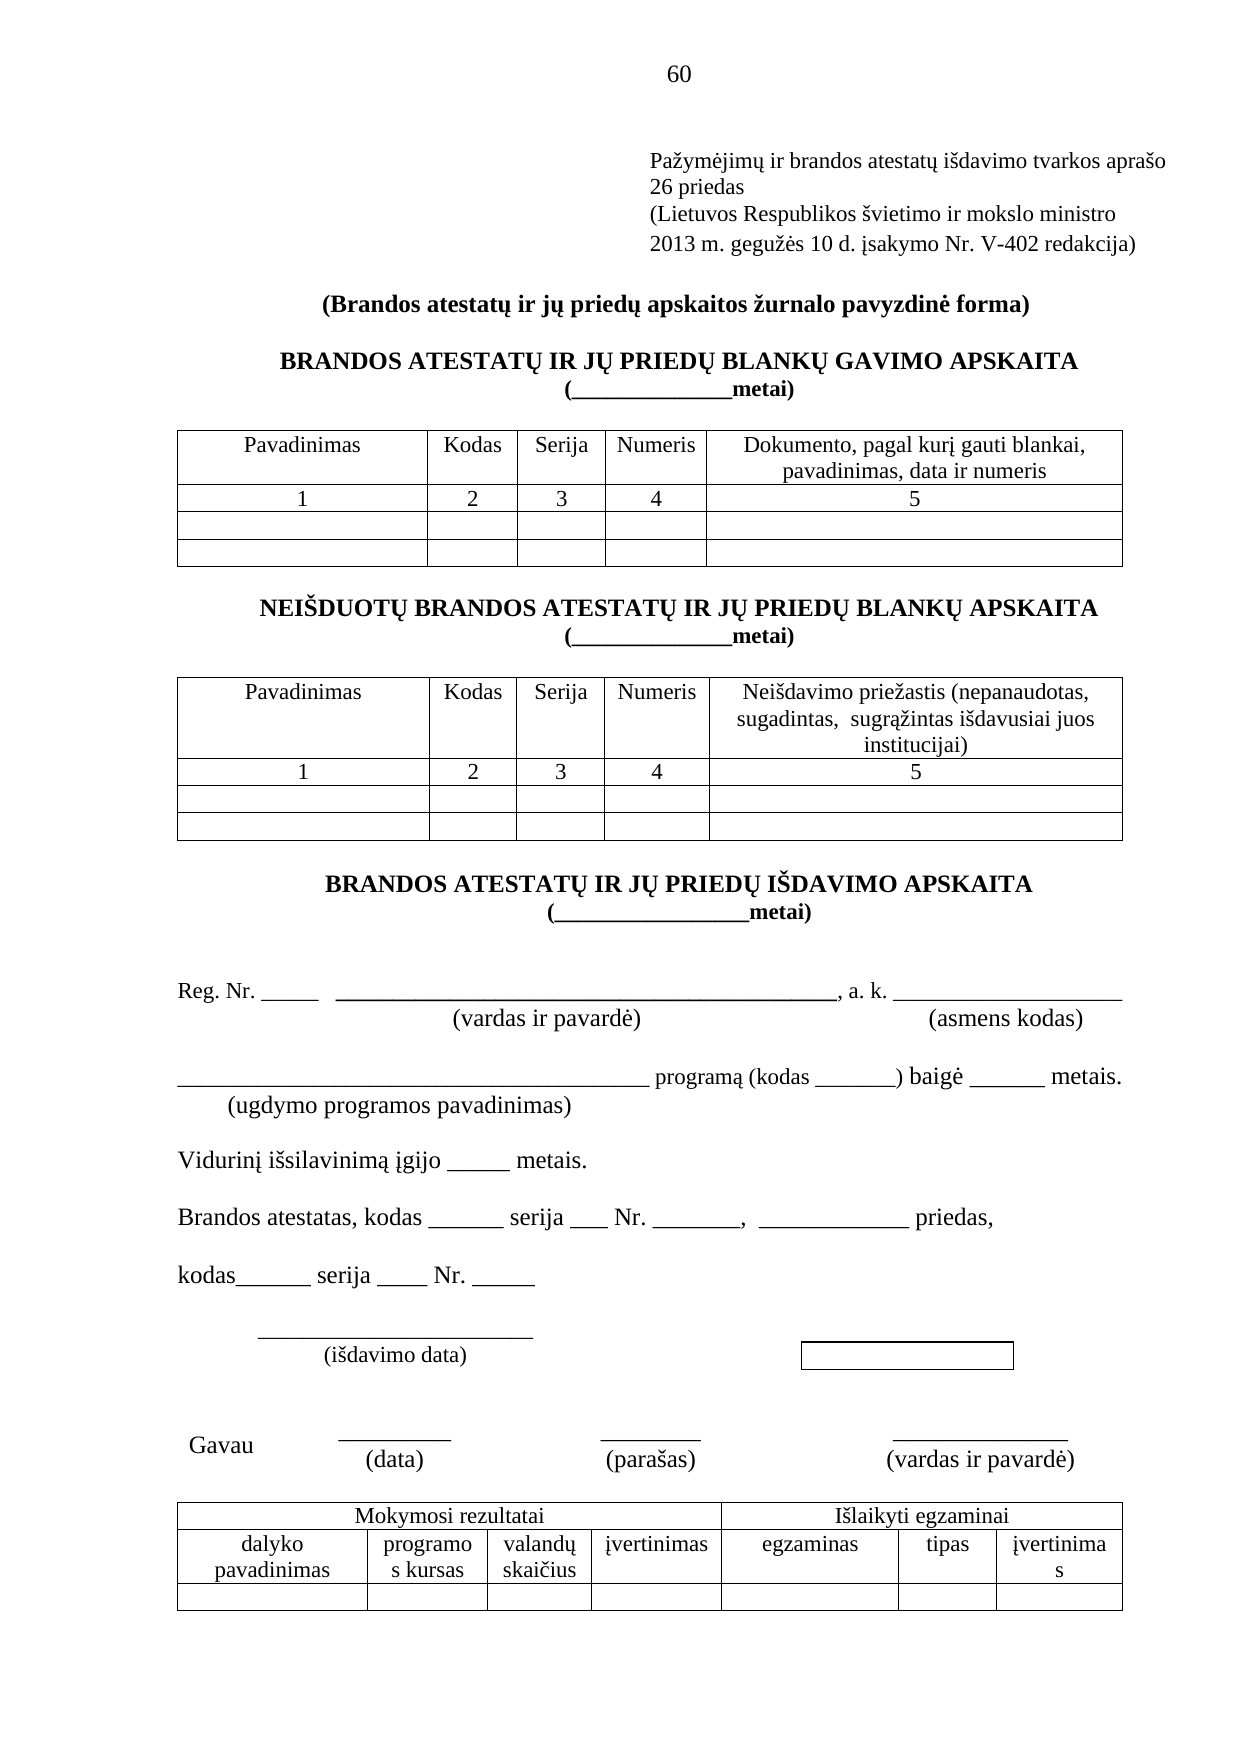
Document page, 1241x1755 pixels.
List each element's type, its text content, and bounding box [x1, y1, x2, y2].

table_cell [592, 1584, 721, 1610]
table_cell tipas [899, 1530, 996, 1583]
table_cell [178, 1584, 367, 1610]
table_header Kodas [428, 431, 517, 484]
table_cell [722, 1584, 898, 1610]
table_cell 2 [430, 759, 516, 785]
text NEIŠDUOTŲ BRANDOS ATESTATŲ IR JŲ PRIEDŲ BLANKŲ APSKAITA [177, 593, 1181, 622]
table_cell [899, 1584, 996, 1610]
table_cell [605, 786, 709, 812]
table_cell [517, 813, 604, 839]
table_header ________________________ (išdavimo data) [177, 1315, 613, 1396]
table_cell 1 [178, 759, 429, 785]
table_cell [710, 813, 1122, 839]
table_header _________ (data) [301, 1415, 488, 1473]
table_cell 5 [707, 485, 1122, 511]
table_cell [178, 813, 429, 839]
table_cell [802, 1343, 1013, 1369]
text 2013 m. gegužės 10 d. įsakymo Nr. V-402 redakcija) [649, 230, 1181, 256]
text Brandos atestatas, kodas ______ serija ___ Nr. _______, ____________ priedas, [177, 1202, 1181, 1231]
table_cell [518, 540, 605, 566]
text (Lietuvos Respublikos švietimo ir mokslo ministro [649, 199, 1181, 226]
table_header ______________ (vardas ir pavardė) [839, 1415, 1122, 1473]
text Pažymėjimų ir brandos atestatų išdavimo tvarkos aprašo [649, 147, 1181, 173]
table_cell [606, 540, 706, 566]
text BRANDOS ATESTATŲ IR JŲ PRIEDŲ IŠDAVIMO APSKAITA [177, 869, 1181, 898]
table_cell [428, 512, 517, 539]
table_cell valandų skaičius [488, 1530, 591, 1583]
table_cell [178, 512, 427, 539]
table_cell [605, 813, 709, 839]
table_cell [178, 540, 427, 566]
table_cell [997, 1584, 1122, 1610]
table_header Pavadinimas [178, 678, 429, 757]
table_cell [517, 786, 604, 812]
text (vardas ir pavardė) (asmens kodas) [177, 1003, 1181, 1032]
table_cell [428, 540, 517, 566]
table_cell 4 [605, 759, 709, 785]
table_header Kodas [430, 678, 516, 757]
table_header Neišdavimo priežastis (nepanaudotas, sugadintas, sugrąžintas išdavusiai juos institucijai) [710, 678, 1122, 757]
table_cell [606, 512, 706, 539]
text (______________metai) [177, 375, 1181, 401]
table_header [801, 1315, 1013, 1341]
table_cell 3 [518, 485, 605, 511]
table_cell 4 [606, 485, 706, 511]
table_cell 3 [517, 759, 604, 785]
text (_________________metai) [177, 898, 1181, 924]
text 26 priedas [649, 173, 1181, 199]
table_cell [1014, 1369, 1122, 1396]
table_cell įvertinimas [997, 1530, 1122, 1583]
table_cell [801, 1370, 1013, 1396]
table_header [746, 1415, 838, 1473]
subtitle (Brandos atestatų ir jų priedų apskaitos žurnalo pavyzdinė forma) [177, 289, 1181, 317]
table_header Serija [518, 431, 605, 484]
table_header Dokumento, pagal kurį gauti blankai, pavadinimas, data ir numeris [707, 431, 1122, 484]
table_cell egzaminas [722, 1530, 898, 1583]
table_cell įvertinimas [592, 1530, 721, 1583]
text BRANDOS ATESTATŲ IR JŲ PRIEDŲ BLANKŲ GAVIMO APSKAITA [177, 346, 1181, 375]
table_header ________ (parašas) [556, 1415, 746, 1473]
table_header Numeris [606, 431, 706, 484]
table_cell [430, 813, 516, 839]
table_cell 1 [178, 485, 427, 511]
table_cell [614, 1341, 801, 1369]
text kodas______ serija ____ Nr. _____ [177, 1260, 1181, 1289]
table_header [614, 1315, 801, 1341]
table_cell [710, 786, 1122, 812]
table_header Gavau [177, 1415, 301, 1473]
text _ programą (kodas _______) baigė ______ metais. [177, 1061, 1181, 1090]
table_header Išlaikyti egzaminai [722, 1503, 1122, 1529]
text Reg. Nr. _____ , a. k. ____________________ [177, 977, 1181, 1003]
table_cell [368, 1584, 487, 1610]
table_cell [488, 1584, 591, 1610]
table_cell programos kursas [368, 1530, 487, 1583]
text (______________metai) [177, 622, 1181, 648]
table_header Pavadinimas [178, 431, 427, 484]
table_cell [614, 1369, 801, 1396]
table_cell [707, 512, 1122, 539]
table_cell [178, 786, 429, 812]
table_cell [707, 540, 1122, 566]
table_cell dalyko pavadinimas [178, 1530, 367, 1583]
table_cell 5 [710, 759, 1122, 785]
table_header Serija [517, 678, 604, 757]
table_header Mokymosi rezultatai [178, 1503, 721, 1529]
text Vidurinį išsilavinimą įgijo _____ metais. [177, 1145, 1181, 1174]
table_cell [518, 512, 605, 539]
table_cell [430, 786, 516, 812]
table_header [489, 1415, 556, 1473]
table_cell [1014, 1341, 1122, 1369]
text (ugdymo programos pavadinimas) [177, 1090, 1181, 1118]
table_header [1014, 1315, 1122, 1341]
table_header Numeris [605, 678, 709, 757]
table_cell 2 [428, 485, 517, 511]
